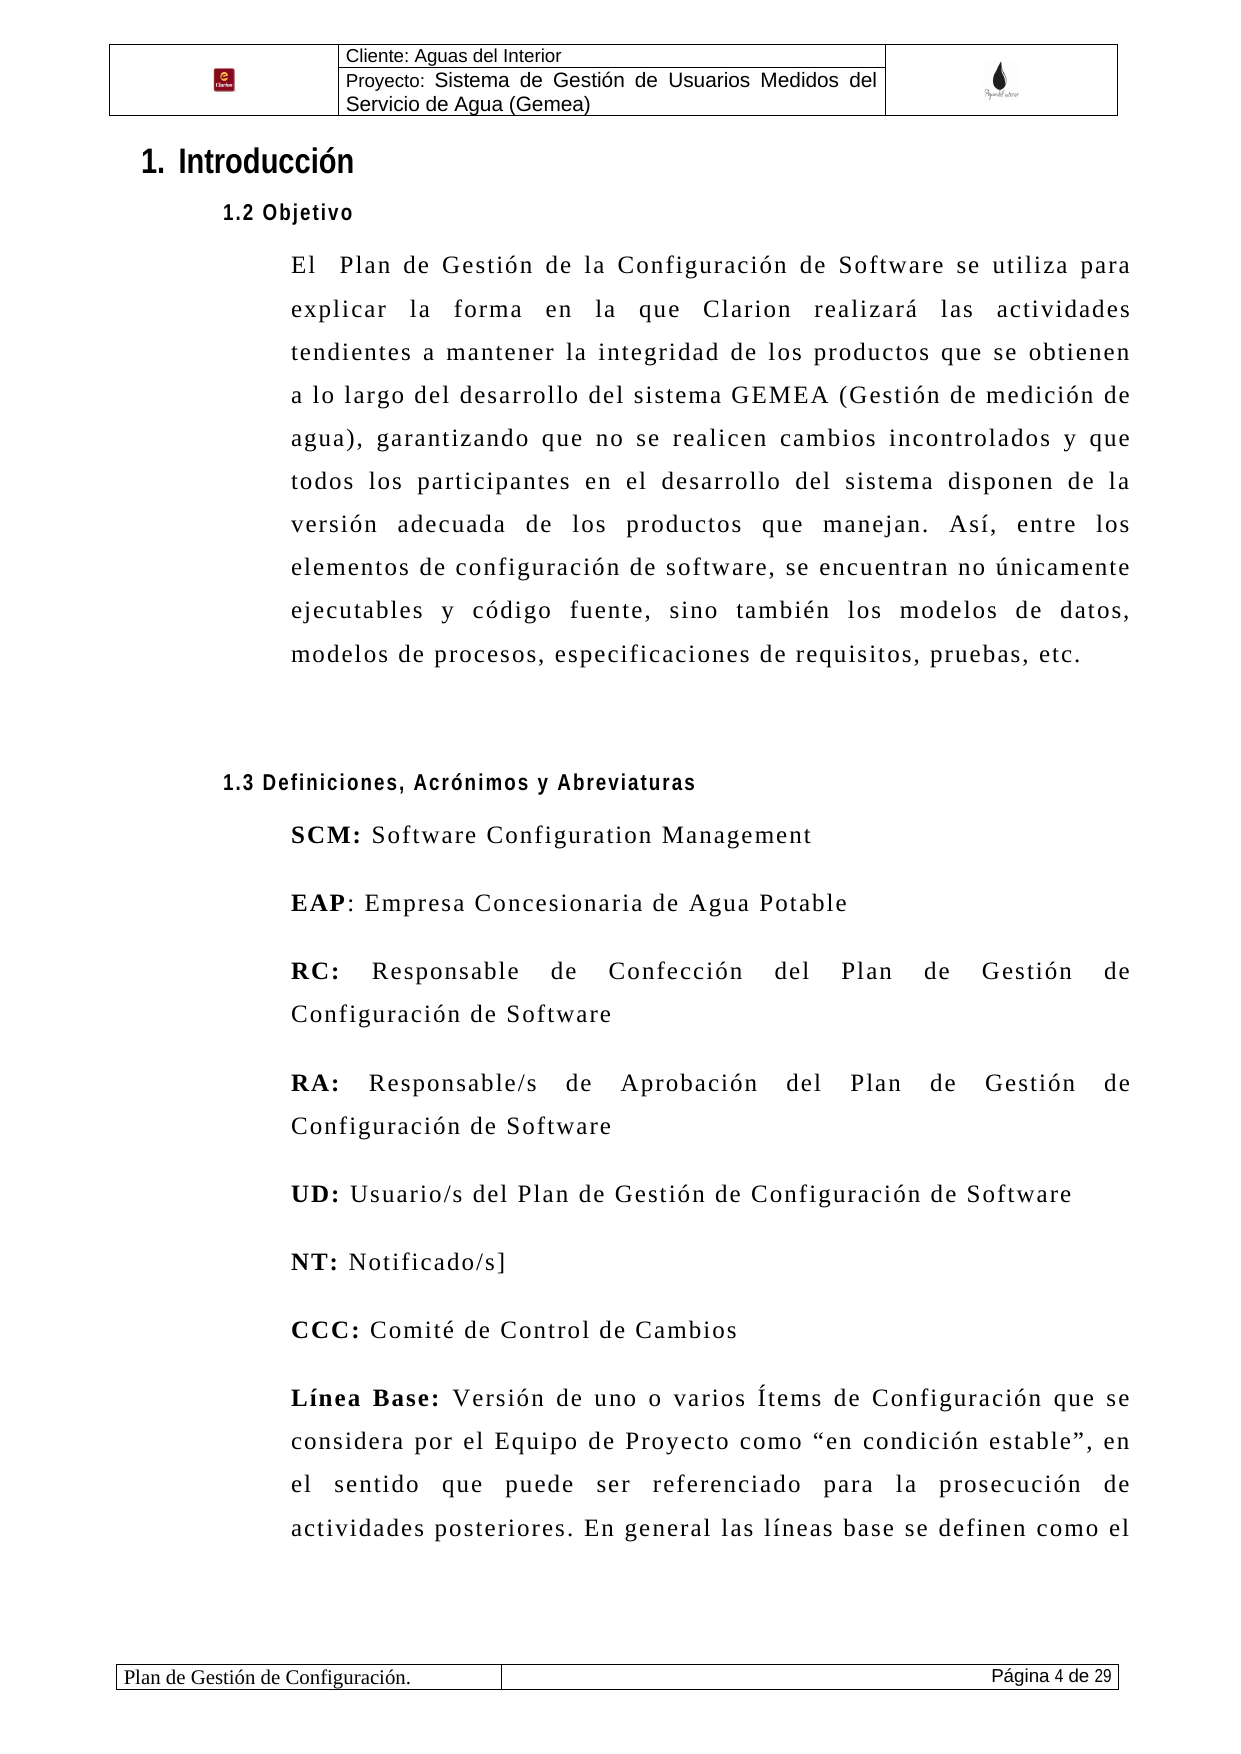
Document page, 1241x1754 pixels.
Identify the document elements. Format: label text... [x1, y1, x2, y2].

list EAP: Empresa Concesionaria de Agua Potable [253, 888, 1131, 917]
list SCM: Software Configuration Management [253, 820, 1131, 849]
list UD: Usuario/s del Plan de Gestión de Configuración de Software [253, 1179, 1131, 1208]
list RA: Responsable/s de Aprobación del Plan de Gestión de Configuración de Software [253, 1068, 1131, 1139]
list Introducción [141, 140, 1131, 181]
list RC: Responsable de Confección del Plan de Gestión de Configuración de Software [253, 956, 1131, 1028]
list CCC: Comité de Control de Cambios [253, 1315, 1131, 1344]
subtitle Objetivo [216, 199, 1131, 226]
list NT: Notificado/s] [253, 1247, 1131, 1276]
subtitle Definiciones, Acrónimos y Abreviaturas [216, 769, 1131, 795]
picture [207, 67, 241, 93]
list El Plan de Gestión de la Configuración de Software se utiliza para explicar la forma en la que Clarion realizará las actividades tendientes a mantener la integridad de los productos que se obtienen a lo largo del desarrollo del sistema GEMEA (Gestión de medición de agua), garantizando que no se realicen cambios incontrolados y que todos los participantes en el desarrollo del sistema disponen de la versión adecuada de los productos que manejan. Así, entre los elementos de configuración de software, se encuentran no únicamente ejecutables y código fuente, sino también los modelos de datos, modelos de procesos, especificaciones de requisitos, pruebas, etc. [253, 251, 1131, 667]
list Línea Base: Versión de uno o varios Ítems de Configuración que se considera por el Equipo de Proyecto como “en condición estable”, en el sentido que puede ser referenciado para la prosecución de actividades posteriores. En general las líneas base se definen como el [253, 1383, 1131, 1541]
